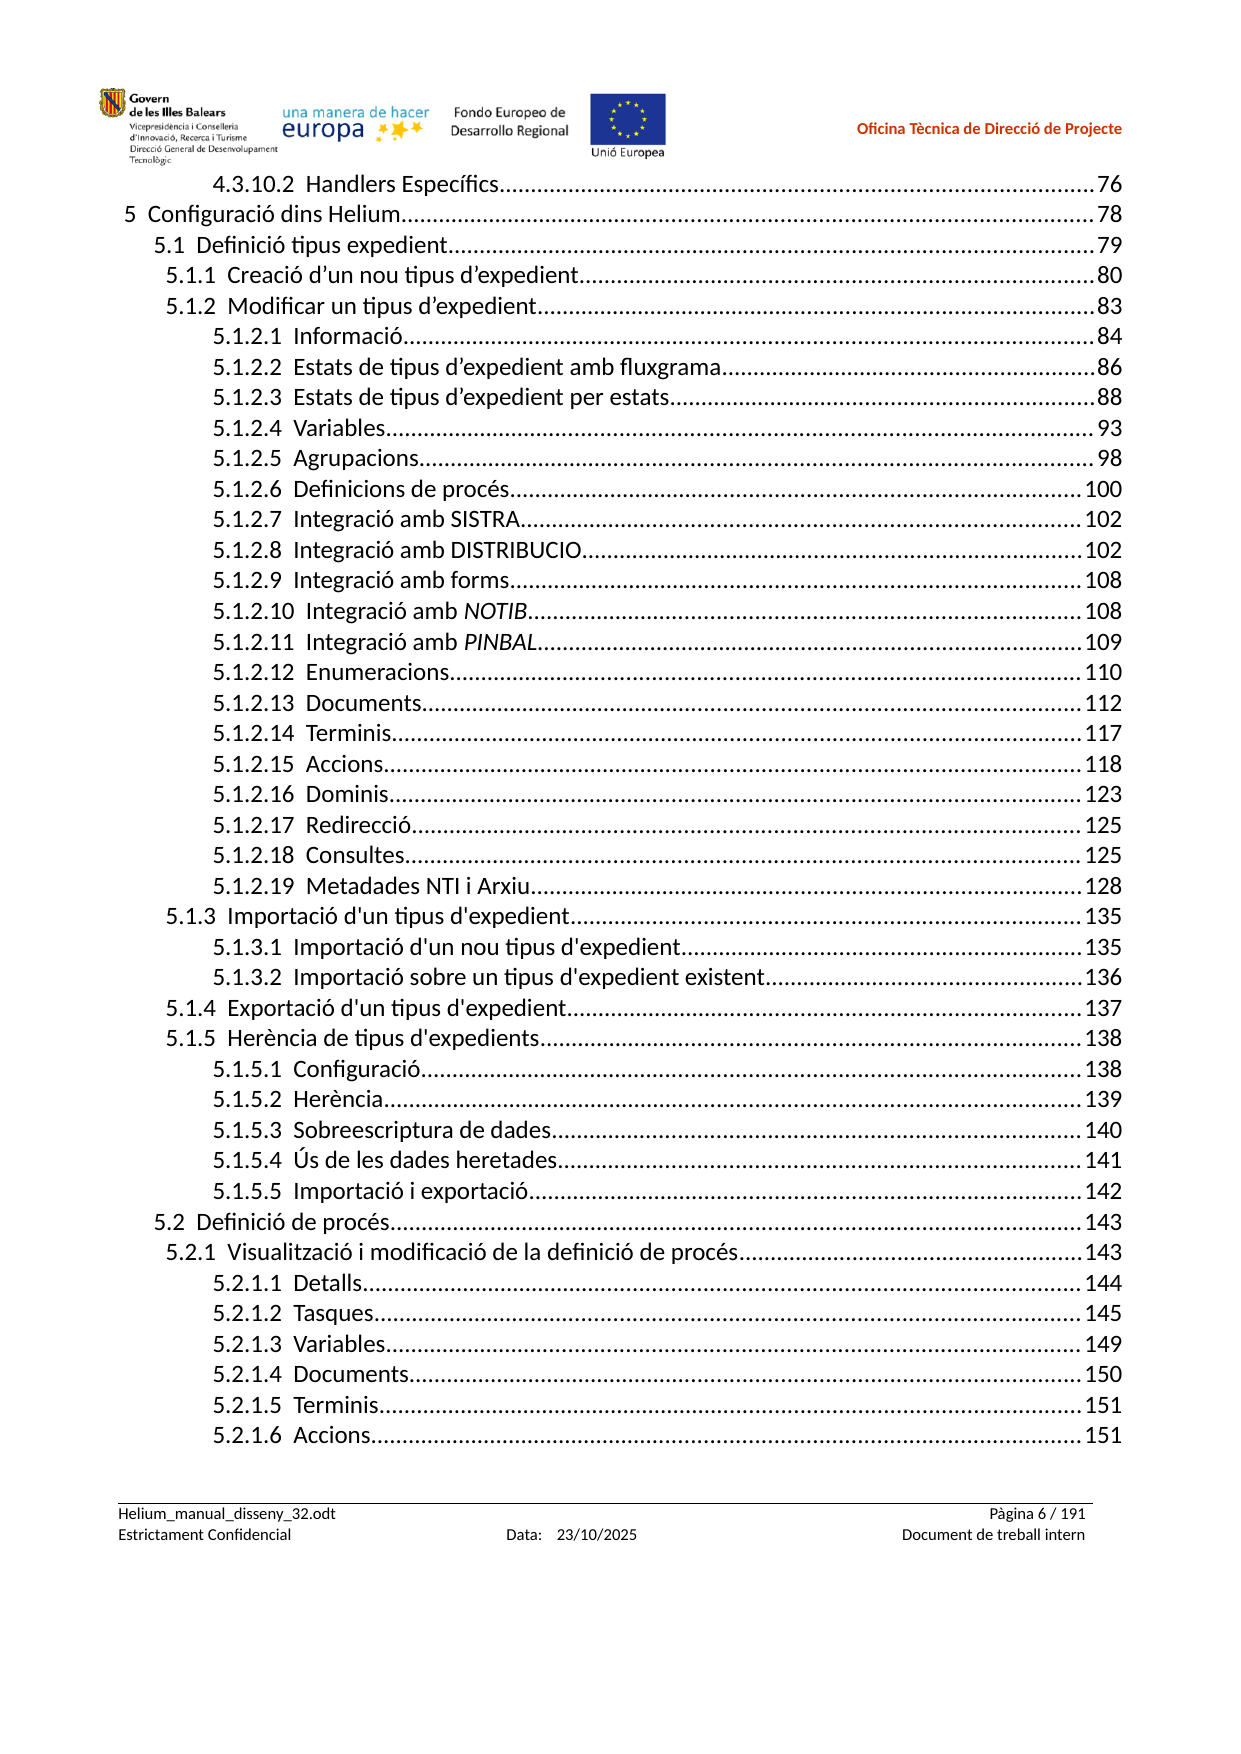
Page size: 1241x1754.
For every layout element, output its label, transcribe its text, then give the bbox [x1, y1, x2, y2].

text 5.1.5 Herència de tipus d'expedients 138 [160, 1022, 1122, 1053]
text 5.1.2.12 Enumeracions 110 [207, 656, 1122, 687]
text 5.1.2.15 Accions 118 [207, 748, 1122, 778]
text 5.1.2.9 Integració amb forms 108 [207, 565, 1122, 595]
text 5.1.2.7 Integració amb SISTRA 102 [207, 504, 1122, 534]
text 5.1.2.16 Dominis 123 [207, 778, 1122, 809]
text 5.1.2.18 Consultes 125 [207, 839, 1122, 870]
text 5.1.5.5 Importació i exportació 142 [207, 1175, 1122, 1206]
text 5 Configuració dins Helium 78 [118, 198, 1122, 229]
text 5.1.2.1 Informació 84 [207, 321, 1122, 351]
text 5.1.5.1 Configuració 138 [207, 1053, 1122, 1083]
text 5.1.3.1 Importació d'un nou tipus d'expedient 135 [207, 931, 1122, 961]
text 5.2.1.4 Documents 150 [207, 1358, 1122, 1389]
text 5.2.1.2 Tasques 145 [207, 1297, 1122, 1328]
text 5.1.2.11 Integració amb PINBAL 109 [207, 626, 1122, 656]
text 5.1.2.3 Estats de tipus d’expedient per estats 88 [207, 382, 1122, 412]
text 5.2 Definició de procés 143 [148, 1206, 1122, 1236]
text 4.3.10.2 Handlers Específics 76 [207, 168, 1122, 198]
text 5.2.1 Visualització i modificació de la definició de procés 143 [160, 1236, 1122, 1267]
text 5.1.2.17 Redirecció 125 [207, 809, 1122, 839]
text 5.1.4 Exportació d'un tipus d'expedient 137 [160, 992, 1122, 1022]
text 5.2.1.6 Accions 151 [207, 1419, 1122, 1450]
text 5.1 Definició tipus expedient 79 [148, 229, 1122, 259]
text 5.2.1.3 Variables 149 [207, 1328, 1122, 1358]
text 5.1.2.6 Definicions de procés 100 [207, 473, 1122, 504]
text 5.1.2.10 Integració amb NOTIB 108 [207, 595, 1122, 626]
text 5.1.2.8 Integració amb DISTRIBUCIO 102 [207, 534, 1122, 565]
text 5.1.3.2 Importació sobre un tipus d'expedient existent 136 [207, 961, 1122, 992]
text 5.1.2.2 Estats de tipus d’expedient amb fluxgrama 86 [207, 351, 1122, 382]
text 5.1.2.13 Documents 112 [207, 687, 1122, 717]
text 5.1.5.4 Ús de les dades heretades 141 [207, 1144, 1122, 1175]
picture [99, 87, 668, 166]
text 5.1.1 Creació d’un nou tipus d’expedient 80 [160, 259, 1122, 290]
text 5.1.3 Importació d'un tipus d'expedient 135 [160, 900, 1122, 931]
text 5.2.1.5 Terminis 151 [207, 1389, 1122, 1419]
text 5.1.2.14 Terminis 117 [207, 717, 1122, 748]
text 5.1.2.19 Metadades NTI i Arxiu 128 [207, 870, 1122, 900]
text 5.1.5.2 Herència 139 [207, 1083, 1122, 1114]
text 5.1.5.3 Sobreescriptura de dades 140 [207, 1114, 1122, 1144]
text 5.1.2.5 Agrupacions 98 [207, 443, 1122, 473]
text 5.1.2.4 Variables 93 [207, 412, 1122, 443]
text 5.1.2 Modificar un tipus d’expedient 83 [160, 290, 1122, 321]
text 5.2.1.1 Detalls 144 [207, 1267, 1122, 1297]
